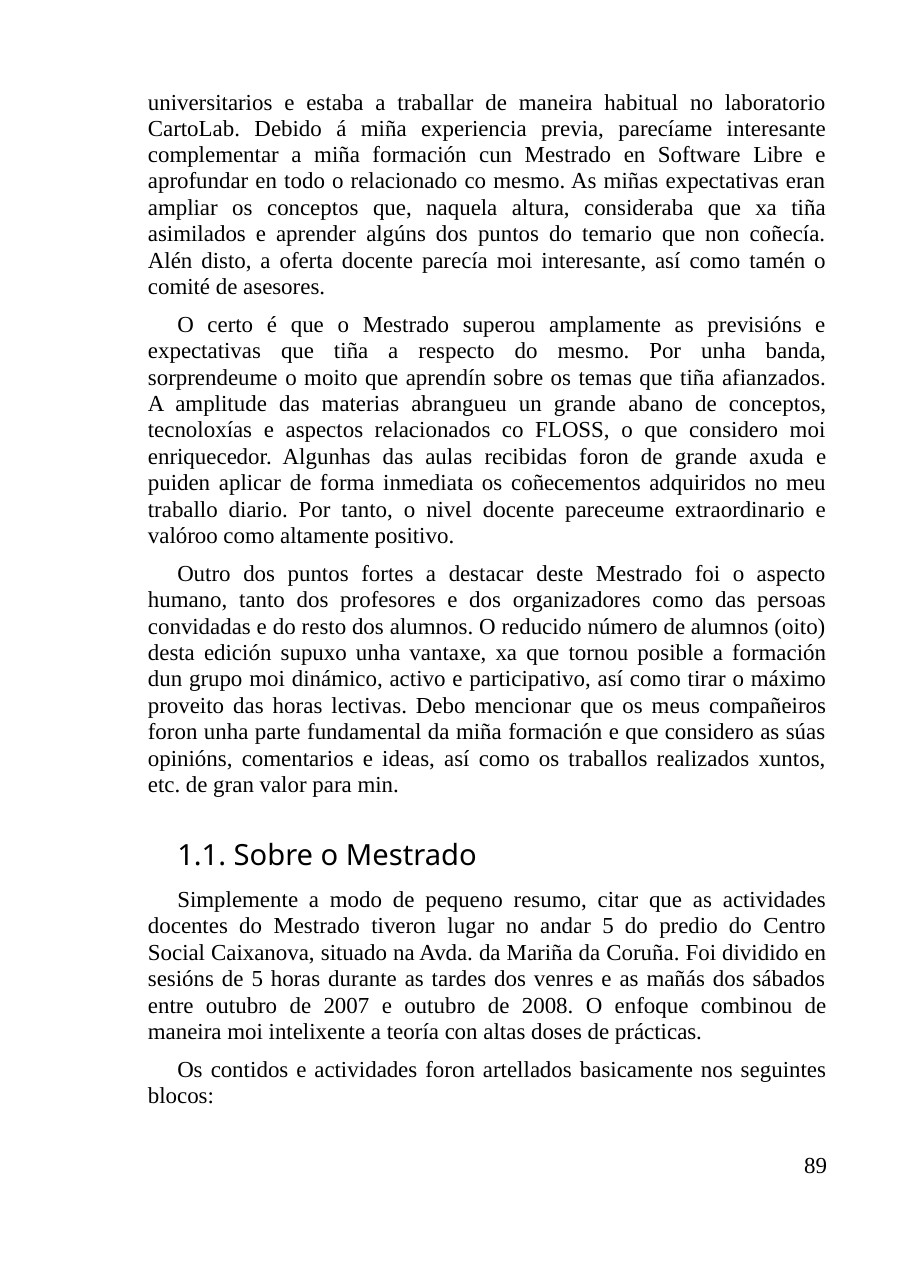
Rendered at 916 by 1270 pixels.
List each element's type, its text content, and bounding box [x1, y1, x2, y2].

text Simplemente a modo de pequeno resumo, citar que as actividades docentes do Mestrado tiveron lugar no andar 5 do predio do Centro Social Caixanova, situado na Avda. da Mariña da Coruña. Foi dividido en sesións de 5 horas durante as tardes dos venres e as mañás dos sábados entre outubro de 2007 e outubro de 2008. O enfoque combinou de maneira moi intelixente a teoría con altas doses de prácticas. [148, 886, 827, 1044]
text universitarios e estaba a traballar de maneira habitual no laboratorio CartoLab. Debido á miña experiencia previa, parecíame interesante complementar a miña formación cun Mestrado en Software Libre e aprofundar en todo o relacionado co mesmo. As miñas expectativas eran ampliar os conceptos que, naquela altura, consideraba que xa tiña asimilados e aprender algúns dos puntos do temario que non coñecía. Alén disto, a oferta docente parecía moi interesante, así como tamén o comité de asesores. [148, 88, 827, 299]
text Os contidos e actividades foron artellados basicamente nos seguintes blocos: [148, 1056, 827, 1109]
subtitle 1.1. Sobre o Mestrado [177, 834, 827, 874]
text Outro dos puntos fortes a destacar deste Mestrado foi o aspecto humano, tanto dos profesores e dos organizadores como das persoas convidadas e do resto dos alumnos. O reducido número de alumnos (oito) desta edición supuxo unha vantaxe, xa que tornou posible a formación dun grupo moi dinámico, activo e participativo, así como tirar o máximo proveito das horas lectivas. Debo mencionar que os meus compañeiros foron unha parte fundamental da miña formación e que considero as súas opinións, comentarios e ideas, así como os traballos realizados xuntos, etc. de gran valor para min. [148, 560, 827, 797]
text O certo é que o Mestrado superou amplamente as previsións e expectativas que tiña a respecto do mesmo. Por unha banda, sorprendeume o moito que aprendín sobre os temas que tiña afianzados. A amplitude das materias abrangueu un grande abano de conceptos, tecnoloxías e aspectos relacionados co FLOSS, o que considero moi enriquecedor. Algunhas das aulas recibidas foron de grande axuda e puiden aplicar de forma inmediata os coñecementos adquiridos no meu traballo diario. Por tanto, o nivel docente pareceume extraordinario e valóroo como altamente positivo. [148, 311, 827, 548]
